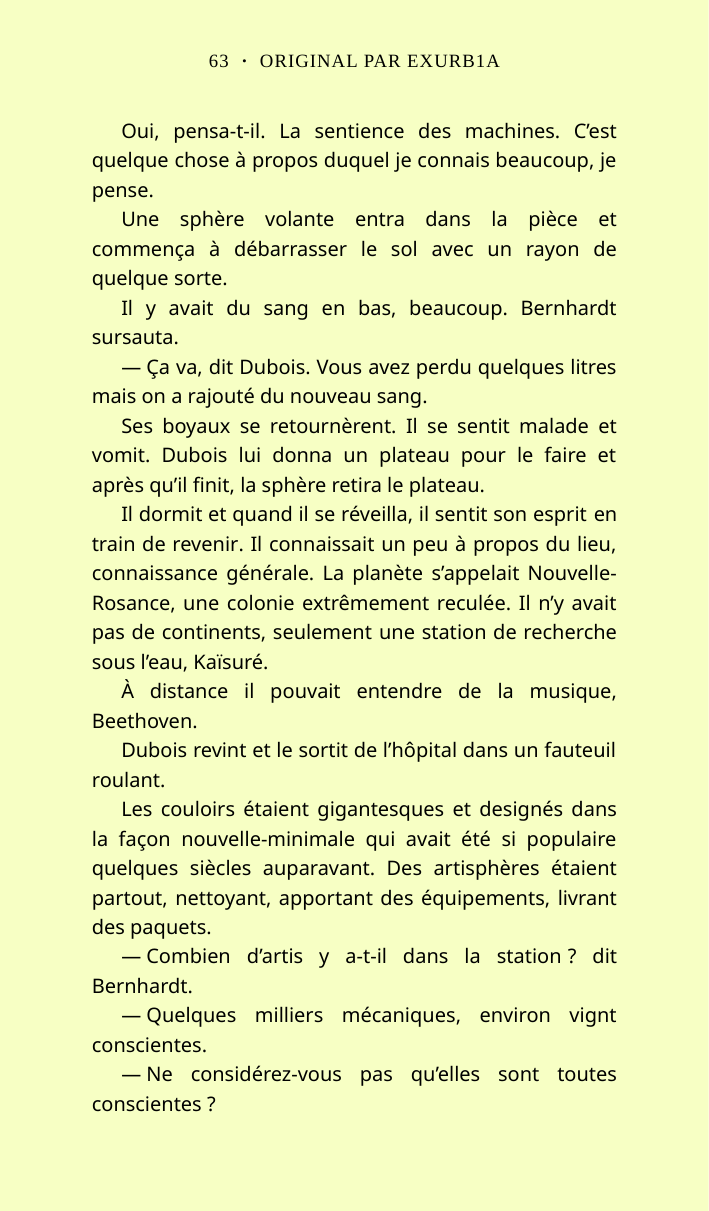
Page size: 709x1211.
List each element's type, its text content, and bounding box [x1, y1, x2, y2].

text — Ne considérez-vous pas qu’elles sont toutes conscientes ? [92, 1058, 617, 1117]
text Les couloirs étaient gigantesques et designés dans la façon nouvelle-minimale qui avait été si populaire quelques siècles auparavant. Des artisphères étaient partout, nettoyant, apportant des équipements, livrant des paquets. [92, 793, 617, 940]
text — Combien d’artis y a-t-il dans la station ? dit Bernhardt. [92, 940, 617, 999]
text Il dormit et quand il se réveilla, il sentit son esprit en train de revenir. Il connaissait un peu à propos du lieu, connaissance générale. La planète s’appelait Nouvelle-Rosance, une colonie extrêmement reculée. Il n’y avait pas de continents, seulement une station de recherche sous l’eau, Kaïsuré. [92, 498, 617, 675]
text — Ça va, dit Dubois. Vous avez perdu quelques litres mais on a rajouté du nouveau sang. [92, 351, 617, 410]
text Oui, pensa-t-il. La sentience des machines. C’est quelque chose à propos duquel je connais beaucoup, je pense. [92, 115, 617, 203]
text Il y avait du sang en bas, beaucoup. Bernhardt sursauta. [92, 292, 617, 351]
text Ses boyaux se retournèrent. Il se sentit malade et vomit. Dubois lui donna un plateau pour le faire et après qu’il finit, la sphère retira le plateau. [92, 410, 617, 498]
text À distance il pouvait entendre de la musique, Beethoven. [92, 675, 617, 734]
text — Quelques milliers mécaniques, environ vignt conscientes. [92, 999, 617, 1058]
text Dubois revint et le sortit de l’hôpital dans un fauteuil roulant. [92, 734, 617, 793]
text Une sphère volante entra dans la pièce et commença à débarrasser le sol avec un rayon de quelque sorte. [92, 203, 617, 292]
